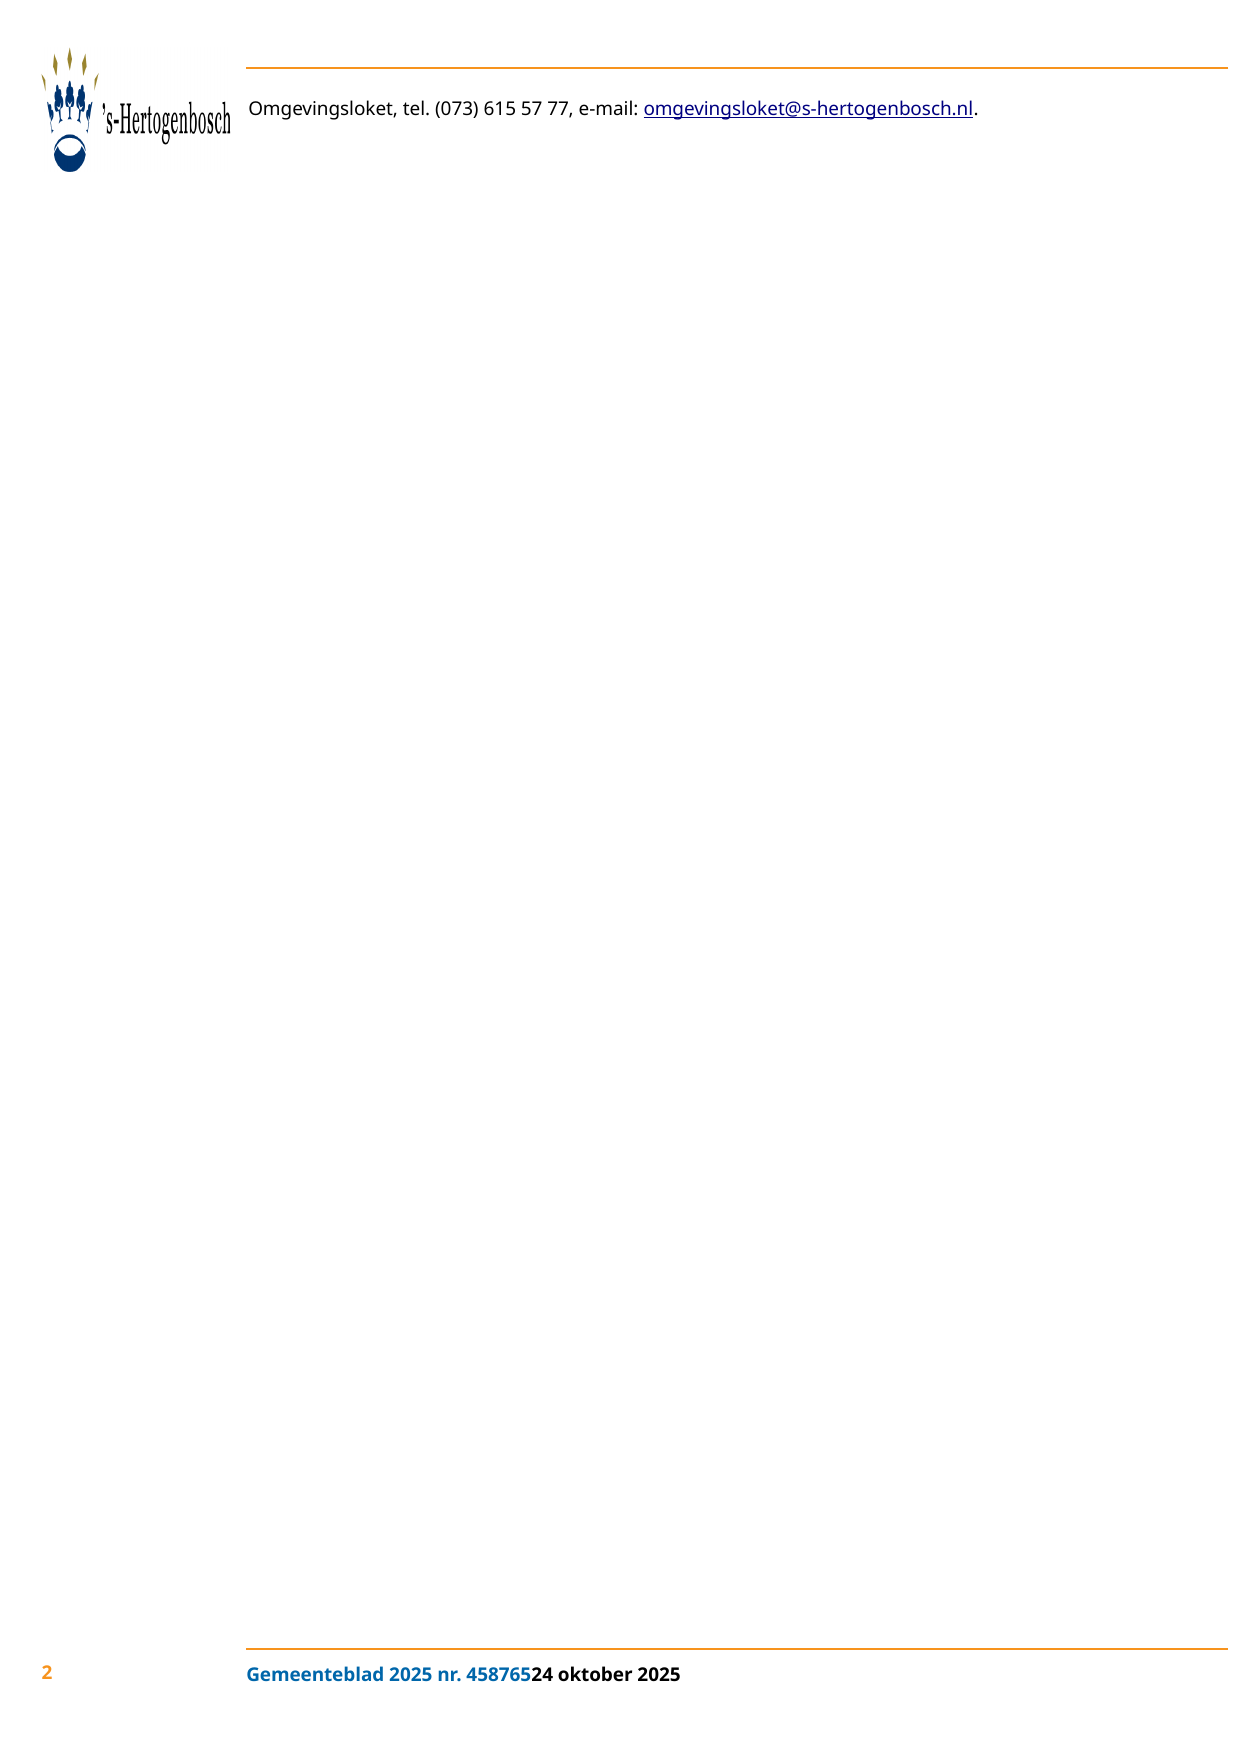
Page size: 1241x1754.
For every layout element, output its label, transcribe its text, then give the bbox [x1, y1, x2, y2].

text Omgevingsloket, tel. (073) 615 57 77, e-mail: omgevingsloket@s-hertogenbosch.nl. [248, 95, 1152, 121]
picture [41, 47, 231, 172]
